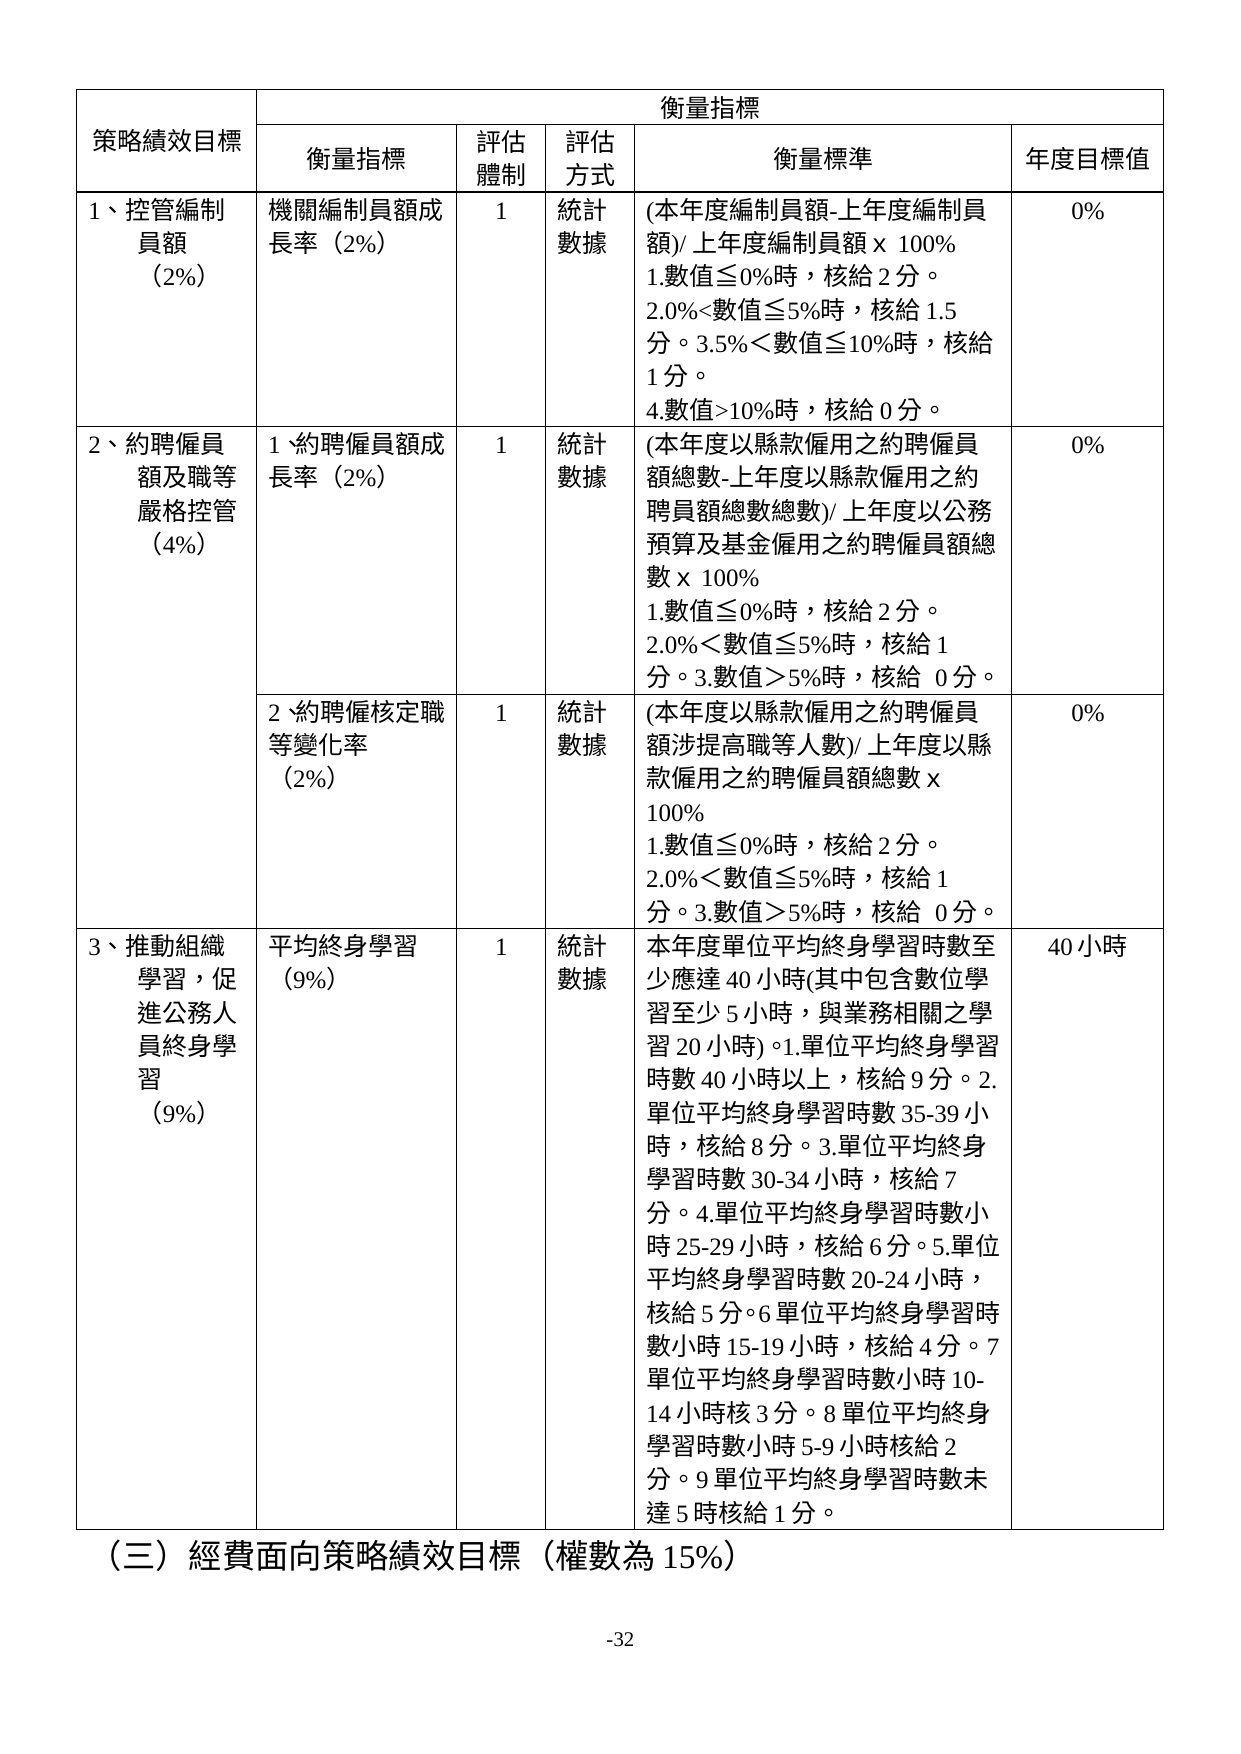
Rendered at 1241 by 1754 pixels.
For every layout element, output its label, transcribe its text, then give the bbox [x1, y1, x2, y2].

table_cell 統計數據 [546, 193, 634, 426]
table_cell 統計數據 [546, 427, 634, 693]
table_cell 0% [1012, 427, 1163, 693]
table_cell (本年度以縣款僱用之約聘僱員額總數-上年度以縣款僱用之約聘員額總數總數)/ 上年度以公務預算及基金僱用之約聘僱員額總數ｘ100% 1.數值≦0%時，核給2分。 2.0%＜數值≦5%時，核給1分。3.數值＞5%時，核給0分。 [635, 427, 1011, 693]
table_cell (本年度編制員額-上年度編制員額)/ 上年度編制員額ｘ100% 1.數值≦0%時，核給2分。 2.0%<數值≦5%時，核給1.5分。3.5%＜數值≦10%時，核給1分。 4.數值>10%時，核給0分。 [635, 193, 1011, 426]
table_cell 評估體制 [457, 125, 545, 191]
table_cell 約聘僱員額及職等嚴格控管（4%） [77, 427, 256, 693]
table_cell 控管編制員額（2%） [77, 193, 256, 426]
table_cell 40小時 [1012, 929, 1163, 1529]
table_cell 機關編制員額成長率（2%） [257, 193, 456, 426]
table_cell 評估方式 [546, 125, 634, 191]
table_cell 1 [457, 929, 545, 1529]
table_cell 衡量指標 [257, 125, 456, 191]
table_cell 統計數據 [546, 695, 634, 928]
table_cell (本年度以縣款僱用之約聘僱員額涉提高職等人數)/ 上年度以縣款僱用之約聘僱員額總數ｘ100% 1.數值≦0%時，核給2分。 2.0%＜數值≦5%時，核給1分。3.數值＞5%時，核給0分。 [635, 695, 1011, 928]
text （三）經費面向策略績效目標（權數為15%） [88, 1530, 1152, 1578]
table_cell 0% [1012, 695, 1163, 928]
table_header 衡量指標 [257, 90, 1163, 124]
table_cell 本年度單位平均終身學習時數至少應達40小時(其中包含數位學習至少5小時，與業務相關之學習20小時)。1.單位平均終身學習時數40小時以上，核給9分。2.單位平均終身學習時數35-39小時，核給8分。3.單位平均終身學習時數30-34小時，核給7分。4.單位平均終身學習時數小時25-29小時，核給6分。5.單位平均終身學習時數20-24小時，核給5分。6單位平均終身學習時數小時15-19小時，核給4分。7單位平均終身學習時數小時10-14小時核3分。8單位平均終身學習時數小時5-9小時核給2分。9單位平均終身學習時數未達5時核給1分。 [635, 929, 1011, 1529]
table_cell 推動組織學習，促進公務人員終身學習（9%） [77, 929, 256, 1529]
table_cell 平均終身學習（9%） [257, 929, 456, 1529]
table_cell 統計數據 [546, 929, 634, 1529]
table_header 策略績效目標 [77, 90, 256, 191]
table_cell 2、約聘僱核定職等變化率（2%） [257, 695, 456, 928]
table_cell 1 [457, 193, 545, 426]
table_cell 1、約聘僱員額成長率（2%） [257, 427, 456, 693]
table_cell 年度目標值 [1012, 125, 1163, 191]
table_cell 1 [457, 695, 545, 928]
table_cell 1 [457, 427, 545, 693]
table_cell 衡量標準 [635, 125, 1011, 191]
table_cell 0% [1012, 193, 1163, 426]
table_cell [77, 694, 256, 928]
